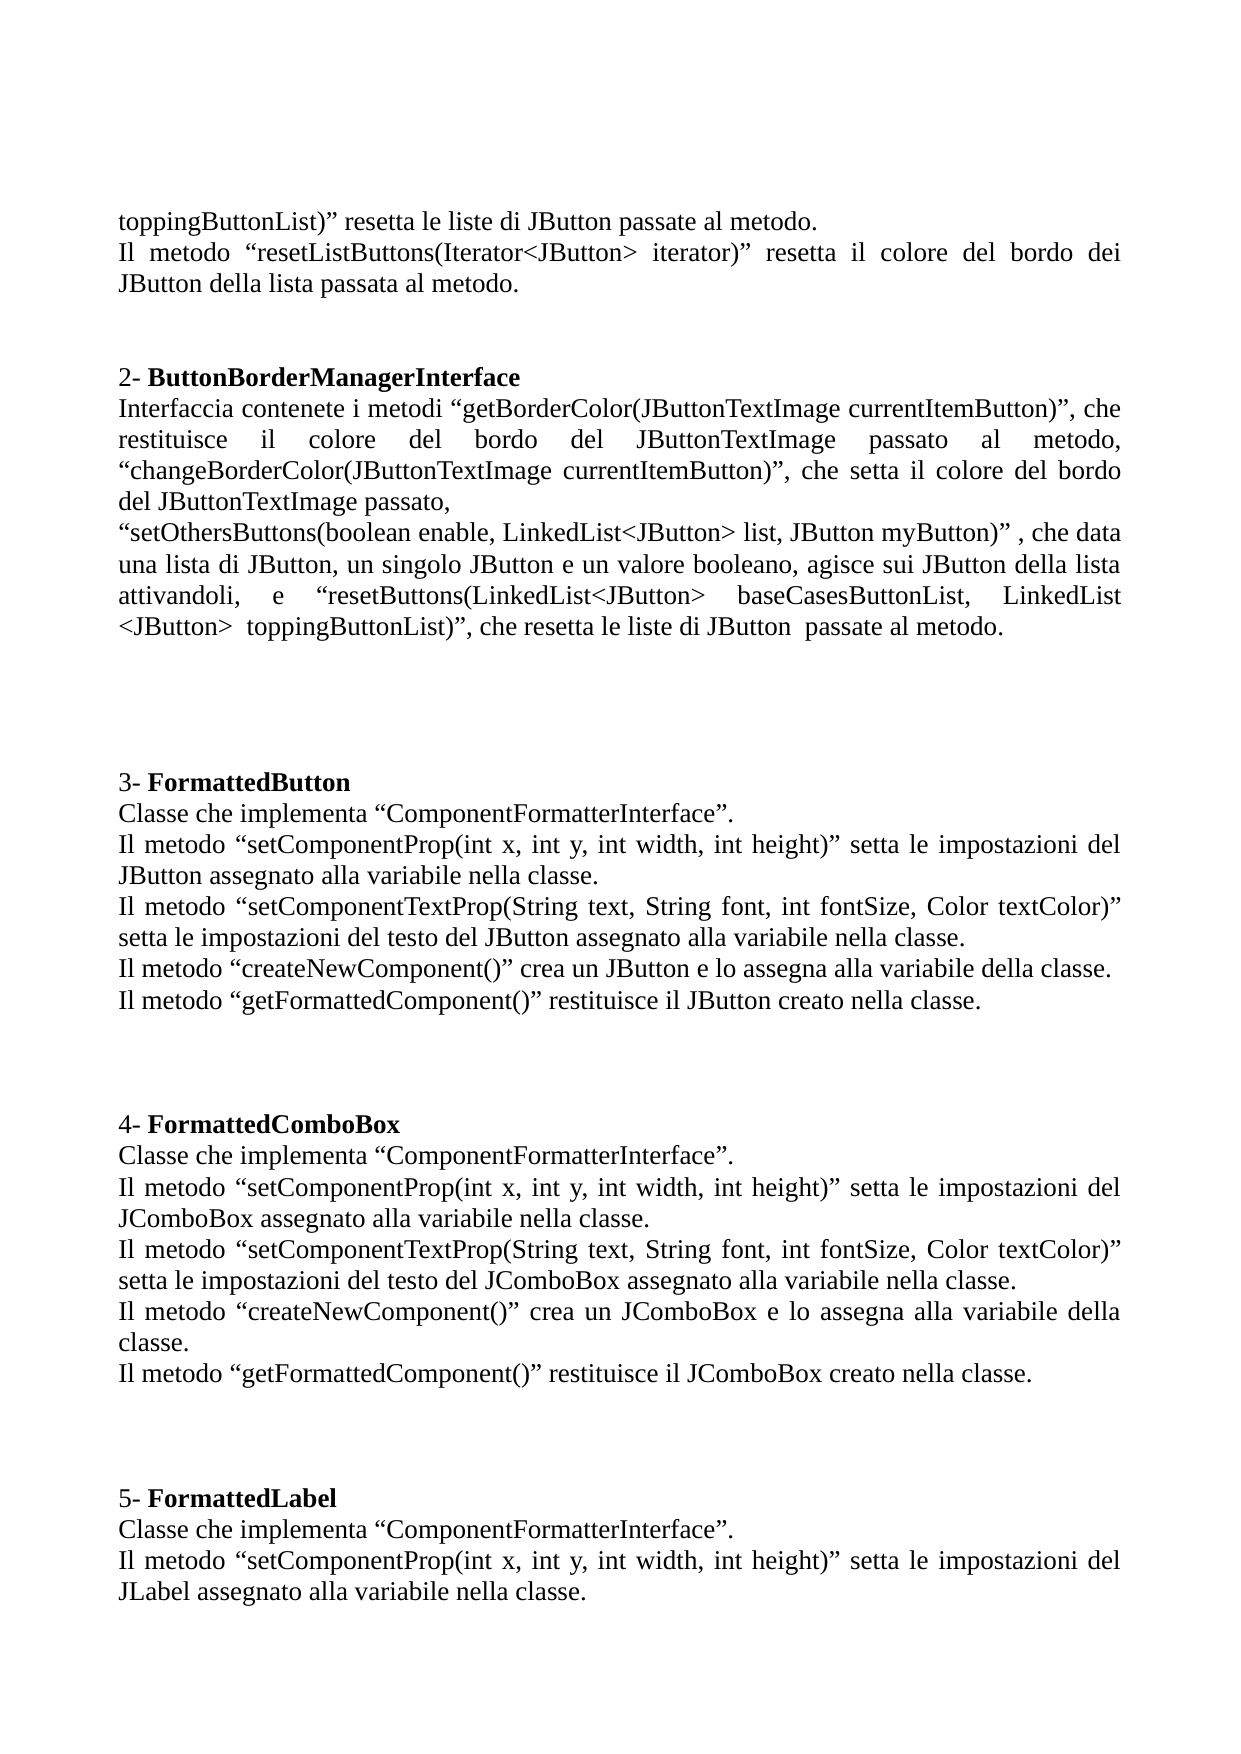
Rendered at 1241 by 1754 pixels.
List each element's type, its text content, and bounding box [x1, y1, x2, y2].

text toppingButtonList)” resetta le liste di JButton passate al metodo. [118, 205, 1122, 236]
text Il metodo “setComponentTextProp(String text, String font, int fontSize, Color textColor)” setta le impostazioni del testo del JComboBox assegnato alla variabile nella classe. [118, 1233, 1122, 1295]
text Interfaccia contenete i metodi “getBorderColor(JButtonTextImage currentItemButton)”, che restituisce il colore del bordo del JButtonTextImage passato al metodo, “changeBorderColor(JButtonTextImage currentItemButton)”, che setta il colore del bordo del JButtonTextImage passato, [118, 392, 1122, 517]
text Classe che implementa “ComponentFormatterInterface”. [118, 1513, 1122, 1544]
text 3- FormattedButton [118, 766, 1122, 797]
text Il metodo “setComponentProp(int x, int y, int width, int height)” setta le impostazioni del JButton assegnato alla variabile nella classe. [118, 828, 1122, 890]
text 5- FormattedLabel [118, 1482, 1122, 1513]
text Il metodo “setComponentProp(int x, int y, int width, int height)” setta le impostazioni del JLabel assegnato alla variabile nella classe. [118, 1544, 1122, 1607]
text Il metodo “getFormattedComponent()” restituisce il JComboBox creato nella classe. [118, 1357, 1122, 1389]
text Il metodo “setComponentTextProp(String text, String font, int fontSize, Color textColor)” setta le impostazioni del testo del JButton assegnato alla variabile nella classe. [118, 890, 1122, 953]
text Il metodo “createNewComponent()” crea un JComboBox e lo assegna alla variabile della classe. [118, 1295, 1122, 1357]
text Classe che implementa “ComponentFormatterInterface”. [118, 797, 1122, 828]
text Il metodo “createNewComponent()” crea un JButton e lo assegna alla variabile della classe. [118, 953, 1122, 984]
text Il metodo “getFormattedComponent()” restituisce il JButton creato nella classe. [118, 984, 1122, 1015]
text Il metodo “resetListButtons(Iterator<JButton> iterator)” resetta il colore del bordo dei JButton della lista passata al metodo. [118, 236, 1122, 298]
text “setOthersButtons(boolean enable, LinkedList<JButton> list, JButton myButton)” , che data una lista di JButton, un singolo JButton e un valore booleano, agisce sui JButton della lista attivandoli, e “resetButtons(LinkedList<JButton> baseCasesButtonList, LinkedList <JButton> toppingButtonList)”, che resetta le liste di JButton passate al metodo. [118, 517, 1122, 641]
text Classe che implementa “ComponentFormatterInterface”. [118, 1139, 1122, 1171]
text 4- FormattedComboBox [118, 1108, 1122, 1139]
text 2- ButtonBorderManagerInterface [118, 361, 1122, 392]
text Il metodo “setComponentProp(int x, int y, int width, int height)” setta le impostazioni del JComboBox assegnato alla variabile nella classe. [118, 1171, 1122, 1233]
